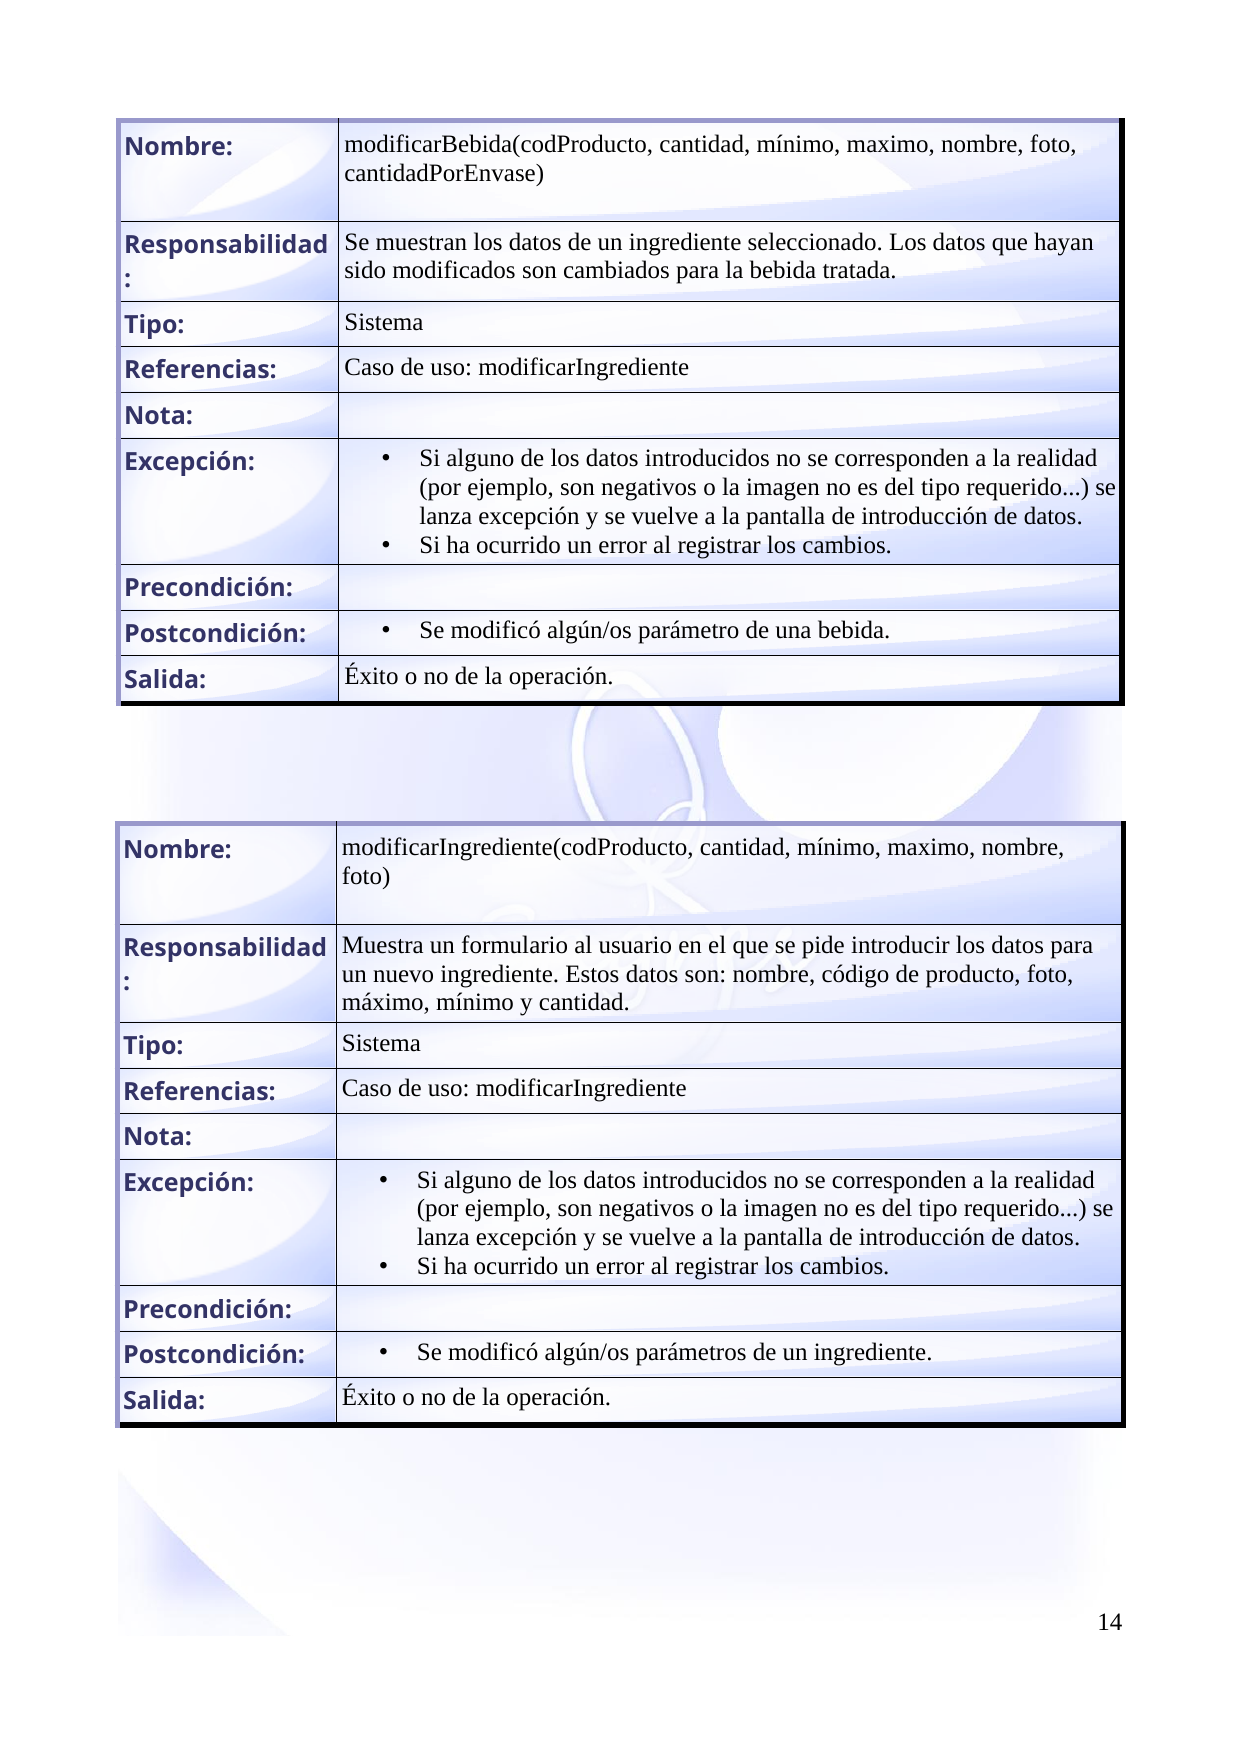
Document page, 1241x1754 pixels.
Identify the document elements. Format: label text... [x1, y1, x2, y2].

picture [118, 706, 1122, 821]
table_cell Sistema [339, 302, 1119, 346]
table_cell Se muestran los datos de un ingrediente seleccionado. Los datos que hayan sido modificados son cambiados para la bebida tratada. [339, 222, 1119, 301]
table_cell [337, 1286, 1121, 1331]
table_cell Muestra un formulario al usuario en el que se pide introducir los datos para un nuevo ingrediente. Estos datos son: nombre, código de producto, foto, máximo, mínimo y cantidad. [337, 925, 1121, 1022]
table_header modificarBebida(codProducto, cantidad, mínimo, maximo, nombre, foto, cantidadPorEnvase) [339, 123, 1119, 221]
table_cell Caso de uso: modificarIngrediente [337, 1069, 1121, 1113]
table_cell Responsabilidad: [120, 925, 336, 1022]
picture [118, 1428, 1122, 1636]
table_cell Responsabilidad: [121, 222, 338, 301]
table_cell Tipo: [120, 1023, 336, 1068]
table_cell Precondición: [121, 565, 338, 610]
table_cell Se modificó algún/os parámetro de una bebida. [339, 611, 1119, 655]
table_header Nombre: [120, 826, 336, 924]
table_cell Sistema [337, 1023, 1121, 1068]
table_cell Salida: [120, 1378, 336, 1422]
table_cell Nota: [121, 393, 338, 438]
table_cell Éxito o no de la operación. [339, 656, 1119, 701]
table_cell Nota: [120, 1114, 336, 1159]
table_cell Caso de uso: modificarIngrediente [339, 347, 1119, 392]
table_cell [339, 393, 1119, 438]
table_cell Excepción: [121, 439, 338, 564]
table_cell Precondición: [120, 1286, 336, 1331]
table_header Nombre: [121, 123, 338, 221]
table_cell Éxito o no de la operación. [337, 1378, 1121, 1422]
table_cell Postcondición: [120, 1332, 336, 1377]
table_cell Excepción: [120, 1160, 336, 1285]
table_cell Se modificó algún/os parámetros de un ingrediente. [337, 1332, 1121, 1377]
table_cell [339, 565, 1119, 610]
table_cell [337, 1114, 1121, 1159]
table_cell Salida: [121, 656, 338, 701]
table_cell Referencias: [121, 347, 338, 392]
table_cell Referencias: [120, 1069, 336, 1113]
table_cell Tipo: [121, 302, 338, 346]
table_cell Si alguno de los datos introducidos no se corresponden a la realidad (por ejemplo, son negativos o la imagen no es del tipo requerido...) se lanza excepción y se vuelve a la pantalla de introducción de datos. Si ha ocurrido un error al registrar los cambios. [339, 439, 1119, 564]
table_cell Si alguno de los datos introducidos no se corresponden a la realidad (por ejemplo, son negativos o la imagen no es del tipo requerido...) se lanza excepción y se vuelve a la pantalla de introducción de datos. Si ha ocurrido un error al registrar los cambios. [337, 1160, 1121, 1285]
table_header modificarIngrediente(codProducto, cantidad, mínimo, maximo, nombre, foto) [337, 826, 1121, 924]
table_cell Postcondición: [121, 611, 338, 655]
